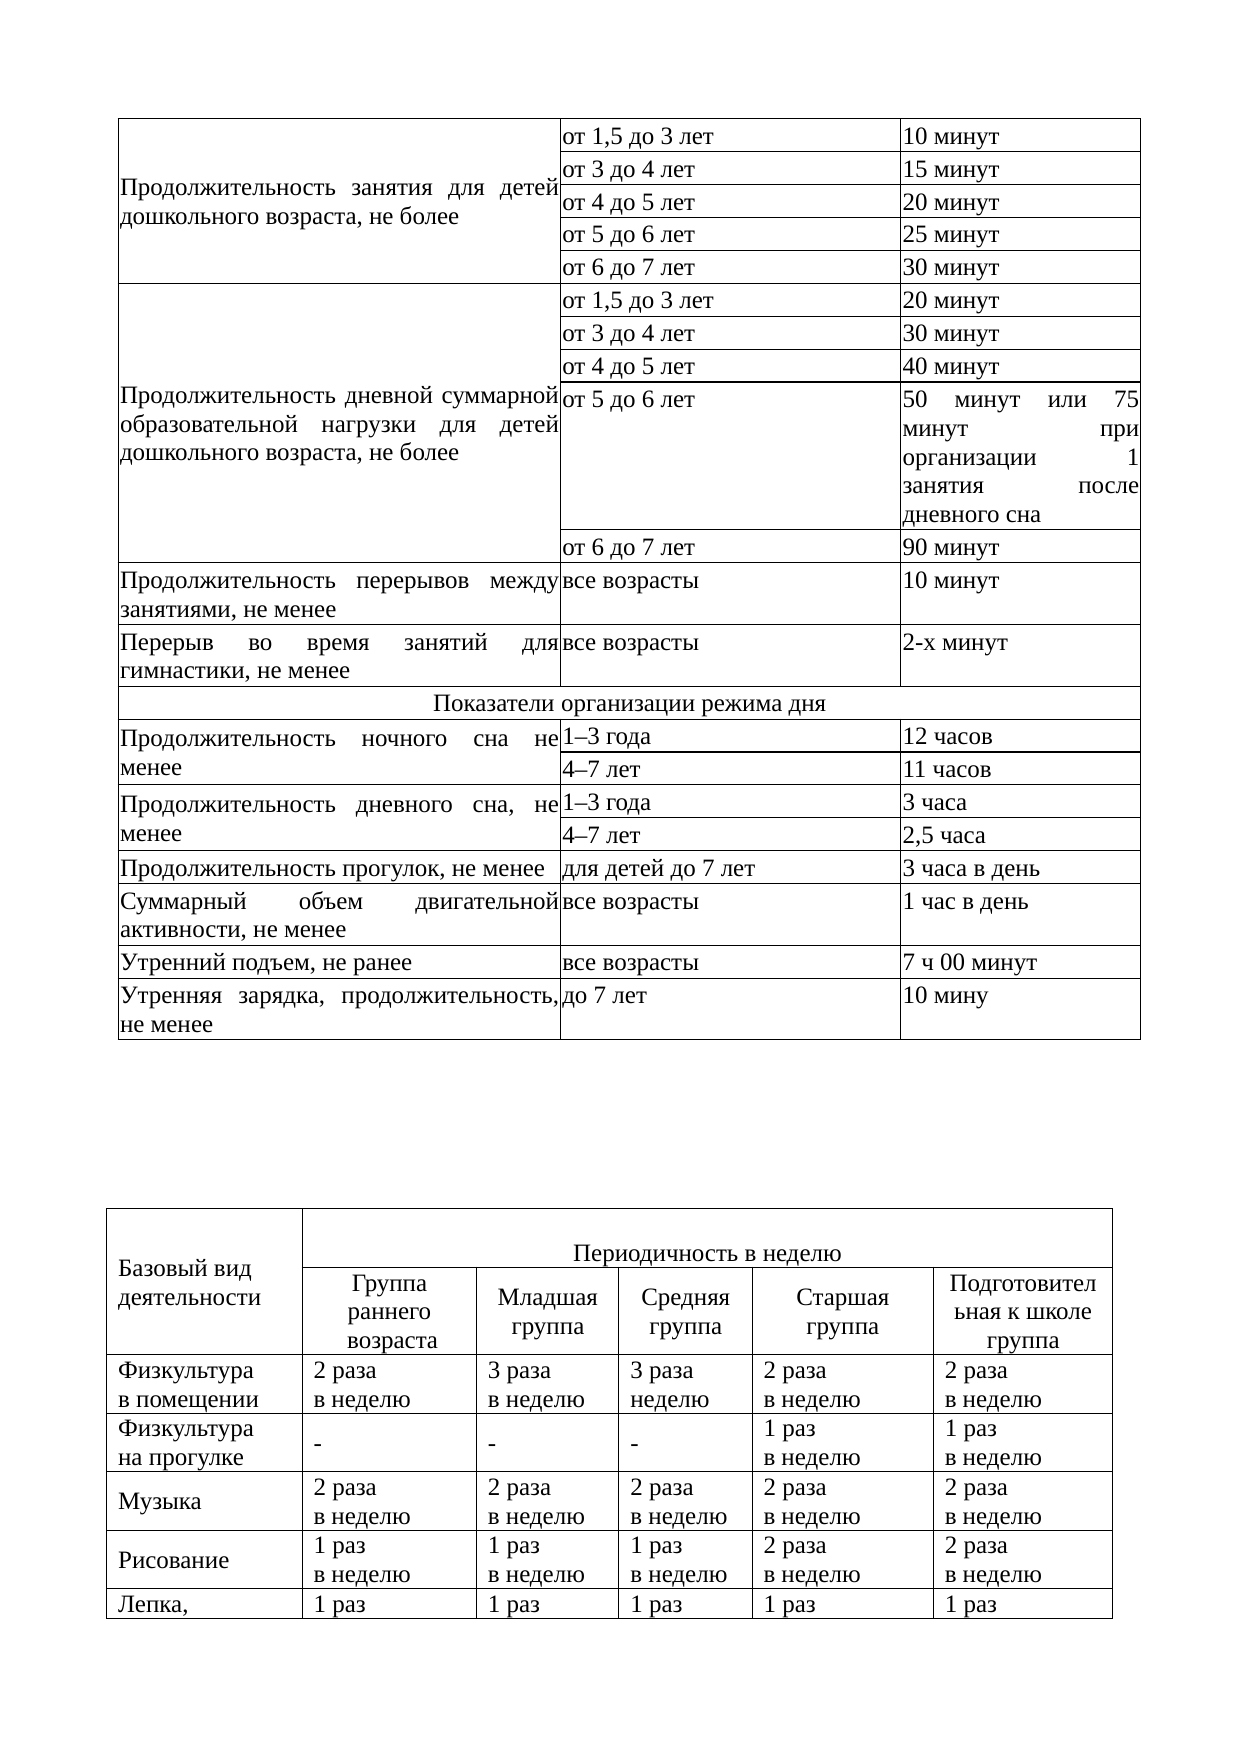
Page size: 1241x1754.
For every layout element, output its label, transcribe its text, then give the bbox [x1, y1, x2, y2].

table_cell 10 минут [901, 563, 1140, 624]
table_cell Лепка, [107, 1589, 302, 1618]
table_cell Рисование [107, 1531, 302, 1588]
table_cell - [619, 1414, 752, 1471]
table_cell 7 ч 00 минут [901, 946, 1140, 978]
table_cell 12 часов [901, 720, 1140, 751]
table_cell 3 раза в неделю [477, 1355, 618, 1412]
table_cell 2,5 часа [901, 818, 1140, 850]
table_header Периодичность в неделю [303, 1209, 1112, 1267]
table_cell 2 раза в неделю [753, 1472, 933, 1529]
table_cell 3 раза неделю [619, 1355, 752, 1412]
table_cell Утренний подъем, не ранее [119, 946, 560, 978]
table_cell 90 минут [901, 530, 1140, 562]
table_cell 2 раза в неделю [934, 1472, 1112, 1529]
table_cell Продолжительность дневного сна, не менее [119, 785, 560, 850]
table_cell 1 раз в неделю [619, 1531, 752, 1588]
table_cell Средняя группа [619, 1268, 752, 1354]
table_cell от 3 до 4 лет [561, 317, 900, 348]
table_cell Показатели организации режима дня [119, 687, 1140, 718]
table_cell Младшая группа [477, 1268, 618, 1354]
table_cell все возрасты [561, 946, 900, 978]
table_cell все возрасты [561, 884, 900, 945]
table_cell 30 минут [901, 317, 1140, 348]
table_cell Перерыв во время занятий для гимнастики, не менее [119, 625, 560, 686]
table_header Базовый вид деятельности [107, 1209, 302, 1354]
table_cell 1 раз в неделю [477, 1531, 618, 1588]
table_cell 10 минут [901, 119, 1140, 151]
table_cell от 4 до 5 лет [561, 185, 900, 217]
table_cell 3 часа в день [901, 851, 1140, 883]
table_cell Продолжительность занятия для детей дошкольного возраста, не более [119, 119, 560, 283]
table_cell 2-х минут [901, 625, 1140, 686]
table_cell Физкультура на прогулке [107, 1414, 302, 1471]
table_cell 1 час в день [901, 884, 1140, 945]
table_cell 2 раза в неделю [303, 1355, 476, 1412]
table_cell 1 раз в неделю [303, 1531, 476, 1588]
table_cell 40 минут [901, 350, 1140, 381]
table_cell Старшая группа [753, 1268, 933, 1354]
table_cell от 1,5 до 3 лет [561, 119, 900, 151]
table_cell Продолжительность перерывов между занятиями, не менее [119, 563, 560, 624]
table_cell от 1,5 до 3 лет [561, 284, 900, 316]
table_cell до 7 лет [561, 979, 900, 1039]
table_cell все возрасты [561, 563, 900, 624]
table_cell Подготовительная к школе группа [934, 1268, 1112, 1354]
table_cell 20 минут [901, 284, 1140, 316]
table_cell Утренняя зарядка, продолжительность, не менее [119, 979, 560, 1039]
table_cell 2 раза в неделю [303, 1472, 476, 1529]
table_cell - [303, 1414, 476, 1471]
table_cell 2 раза в неделю [619, 1472, 752, 1529]
table_cell 4–7 лет [561, 753, 900, 784]
table_cell Продолжительность ночного сна не менее [119, 720, 560, 784]
table_cell 1 раз [619, 1589, 752, 1618]
table_cell 1–3 года [561, 720, 900, 751]
table_cell 11 часов [901, 753, 1140, 784]
table_cell 1–3 года [561, 785, 900, 817]
table_cell 1 раз в неделю [934, 1414, 1112, 1471]
table_cell - [477, 1414, 618, 1471]
table_cell 3 часа [901, 785, 1140, 817]
table_cell 2 раза в неделю [753, 1355, 933, 1412]
table_cell 25 минут [901, 218, 1140, 250]
table_cell 10 мину [901, 979, 1140, 1039]
table_cell все возрасты [561, 625, 900, 686]
table_cell от 3 до 4 лет [561, 152, 900, 184]
table_cell 30 минут [901, 251, 1140, 283]
table_cell от 5 до 6 лет [561, 383, 900, 529]
table_cell от 6 до 7 лет [561, 530, 900, 562]
table_cell 1 раз в неделю [753, 1414, 933, 1471]
table_cell 2 раза в неделю [477, 1472, 618, 1529]
table_cell 2 раза в неделю [753, 1531, 933, 1588]
table_cell 15 минут [901, 152, 1140, 184]
table_cell 1 раз [753, 1589, 933, 1618]
table_cell от 4 до 5 лет [561, 350, 900, 381]
table_cell Музыка [107, 1472, 302, 1529]
table_cell 1 раз [934, 1589, 1112, 1618]
table_cell Суммарный объем двигательной активности, не менее [119, 884, 560, 945]
table_cell Продолжительность дневной суммарной образовательной нагрузки для детей дошкольного возраста, не более [119, 284, 560, 562]
table_cell 2 раза в неделю [934, 1355, 1112, 1412]
table_cell Группа раннего возраста [303, 1268, 476, 1354]
table_cell 50 минут или 75 минут при организации 1 занятия после дневного сна [901, 383, 1140, 529]
table_cell 20 минут [901, 185, 1140, 217]
table_cell 1 раз [477, 1589, 618, 1618]
table_cell Физкультура в помещении [107, 1355, 302, 1412]
table_cell Продолжительность прогулок, не менее [119, 851, 560, 883]
table_cell 4–7 лет [561, 818, 900, 850]
table_cell от 5 до 6 лет [561, 218, 900, 250]
table_cell от 6 до 7 лет [561, 251, 900, 283]
table_cell 2 раза в неделю [934, 1531, 1112, 1588]
table_cell для детей до 7 лет [561, 851, 900, 883]
table_cell 1 раз [303, 1589, 476, 1618]
